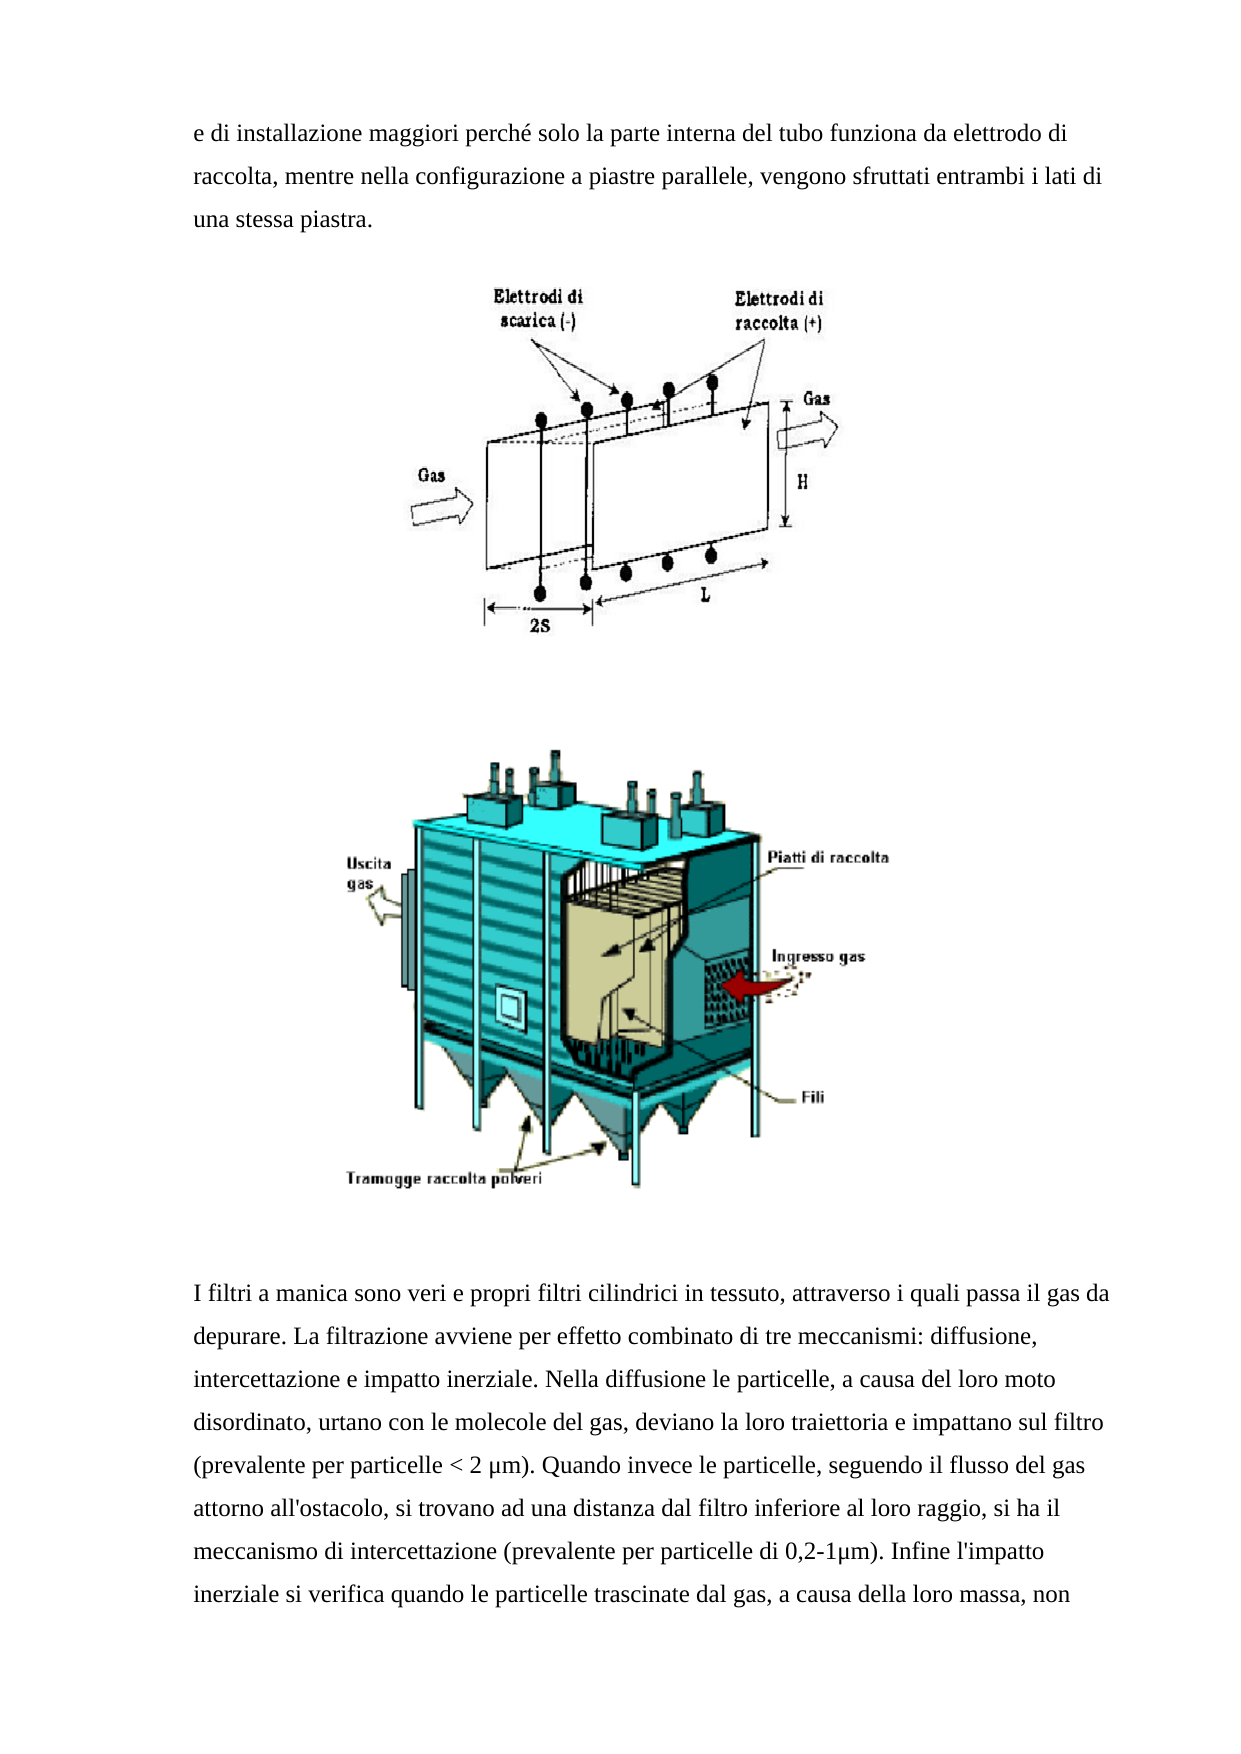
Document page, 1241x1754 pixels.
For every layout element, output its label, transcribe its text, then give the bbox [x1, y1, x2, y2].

list I filtri a manica sono veri e propri filtri cilindrici in tessuto, attraverso i quali passa il gas da depurare. La filtrazione avviene per effetto combinato di tre meccanismi: diffusione, intercettazione e impatto inerziale. Nella diffusione le particelle, a causa del loro moto disordinato, urtano con le molecole del gas, deviano la loro traiettoria e impattano sul filtro (prevalente per particelle < 2 μm). Quando invece le particelle, seguendo il flusso del gas attorno all'ostacolo, si trovano ad una distanza dal filtro inferiore al loro raggio, si ha il meccanismo di intercettazione (prevalente per particelle di 0,2-1μm). Infine l'impatto inerziale si verifica quando le particelle trascinate dal gas, a causa della loro massa, non [156, 1278, 1122, 1608]
picture [336, 721, 904, 1221]
list e di installazione maggiori perché solo la parte interna del tubo funziona da elettrodo di raccolta, mentre nella configurazione a piastre parallele, vengono sfruttati entrambi i lati di una stessa piastra. [156, 118, 1122, 233]
picture [392, 259, 848, 655]
